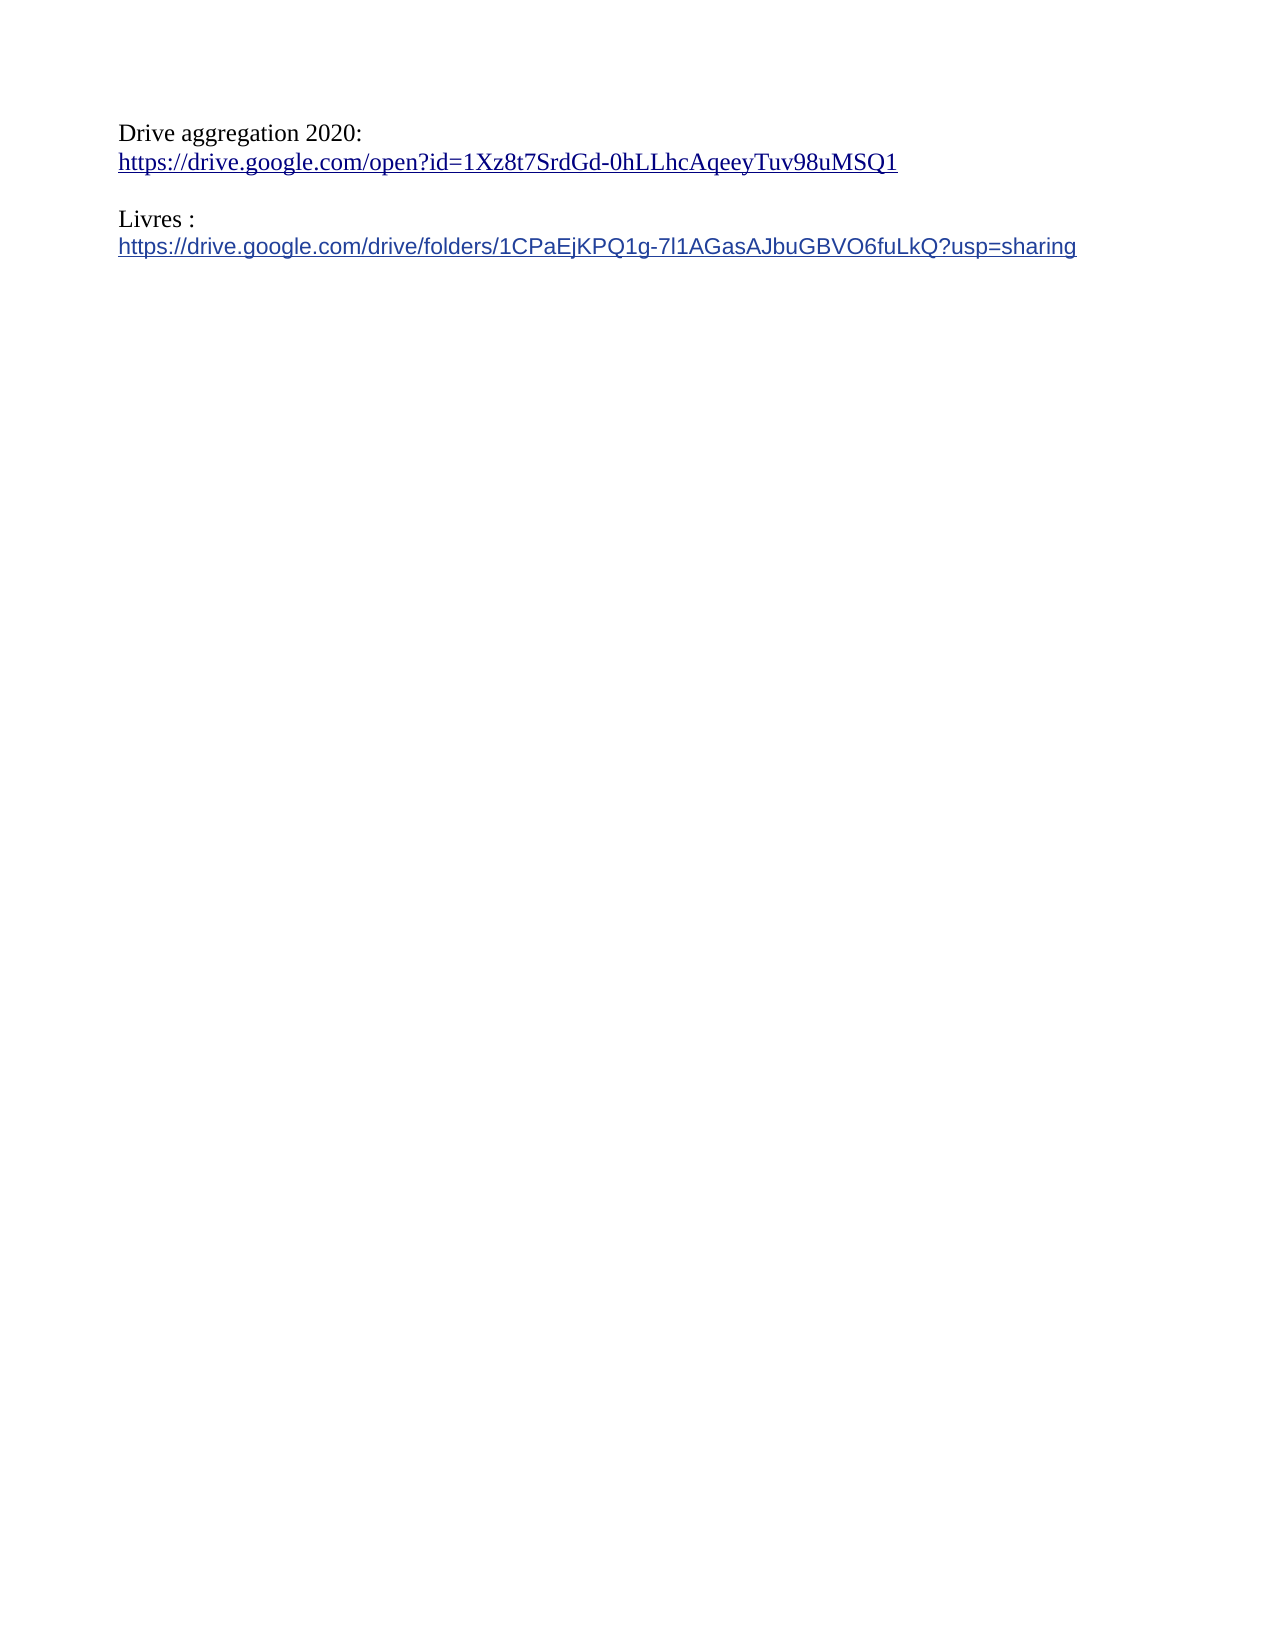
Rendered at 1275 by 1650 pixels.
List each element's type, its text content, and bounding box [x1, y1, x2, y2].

text https://drive.google.com/drive/folders/1CPaEjKPQ1g-7l1AGasAJbuGBVO6fuLkQ?usp=sharing [118, 233, 1157, 259]
text Livres : [118, 204, 1157, 233]
text https://drive.google.com/open?id=1Xz8t7SrdGd-0hLLhcAqeeyTuv98uMSQ1 [118, 147, 1157, 176]
text Drive aggregation 2020: [118, 118, 1157, 147]
